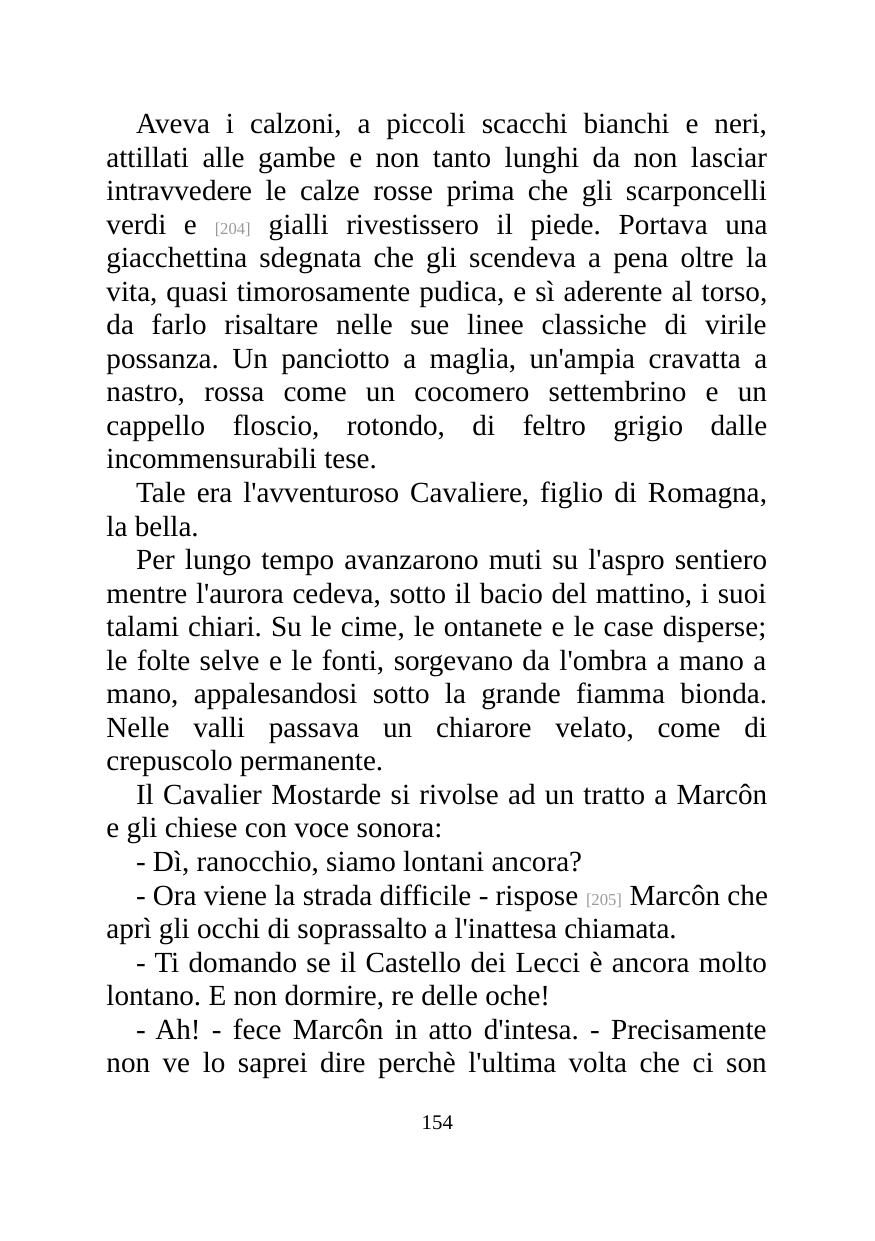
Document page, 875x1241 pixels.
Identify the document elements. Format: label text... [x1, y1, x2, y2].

text Aveva i calzoni, a piccoli scacchi bianchi e neri, attillati alle gambe e non tanto lunghi da non lasciar intravvedere le calze rosse prima che gli scarponcelli verdi e [204] gialli rivestissero il piede. Portava una giacchettina sdegnata che gli scendeva a pena oltre la vita, quasi timorosamente pudica, e sì aderente al torso, da farlo risaltare nelle sue linee classiche di virile possanza. Un panciotto a maglia, un'ampia cravatta a nastro, rossa come un cocomero settembrino e un cappello floscio, rotondo, di feltro grigio dalle incommensurabili tese. [106, 106, 768, 475]
text Per lungo tempo avanzarono muti su l'aspro sentiero mentre l'aurora cedeva, sotto il bacio del mattino, i suoi talami chiari. Su le cime, le ontanete e le case disperse; le folte selve e le fonti, sorgevano da l'ombra a mano a mano, appalesandosi sotto la grande fiamma bionda. Nelle valli passava un chiarore velato, come di crepuscolo permanente. [106, 542, 768, 777]
text - Ah! - fece Marcôn in atto d'intesa. - Precisamente non ve lo saprei dire perchè l'ultima volta che ci son [106, 1012, 768, 1079]
text Il Cavalier Mostarde si rivolse ad un tratto a Marcôn e gli chiese con voce sonora: [106, 777, 768, 844]
text - Dì, ranocchio, siamo lontani ancora? [106, 844, 768, 878]
text Tale era l'avventuroso Cavaliere, figlio di Romagna, la bella. [106, 475, 768, 542]
text - Ora viene la strada difficile - rispose [205] Marcôn che aprì gli occhi di soprassalto a l'inattesa chiamata. [106, 878, 768, 945]
text - Ti domando se il Castello dei Lecci è ancora molto lontano. E non dormire, re delle oche! [106, 945, 768, 1012]
